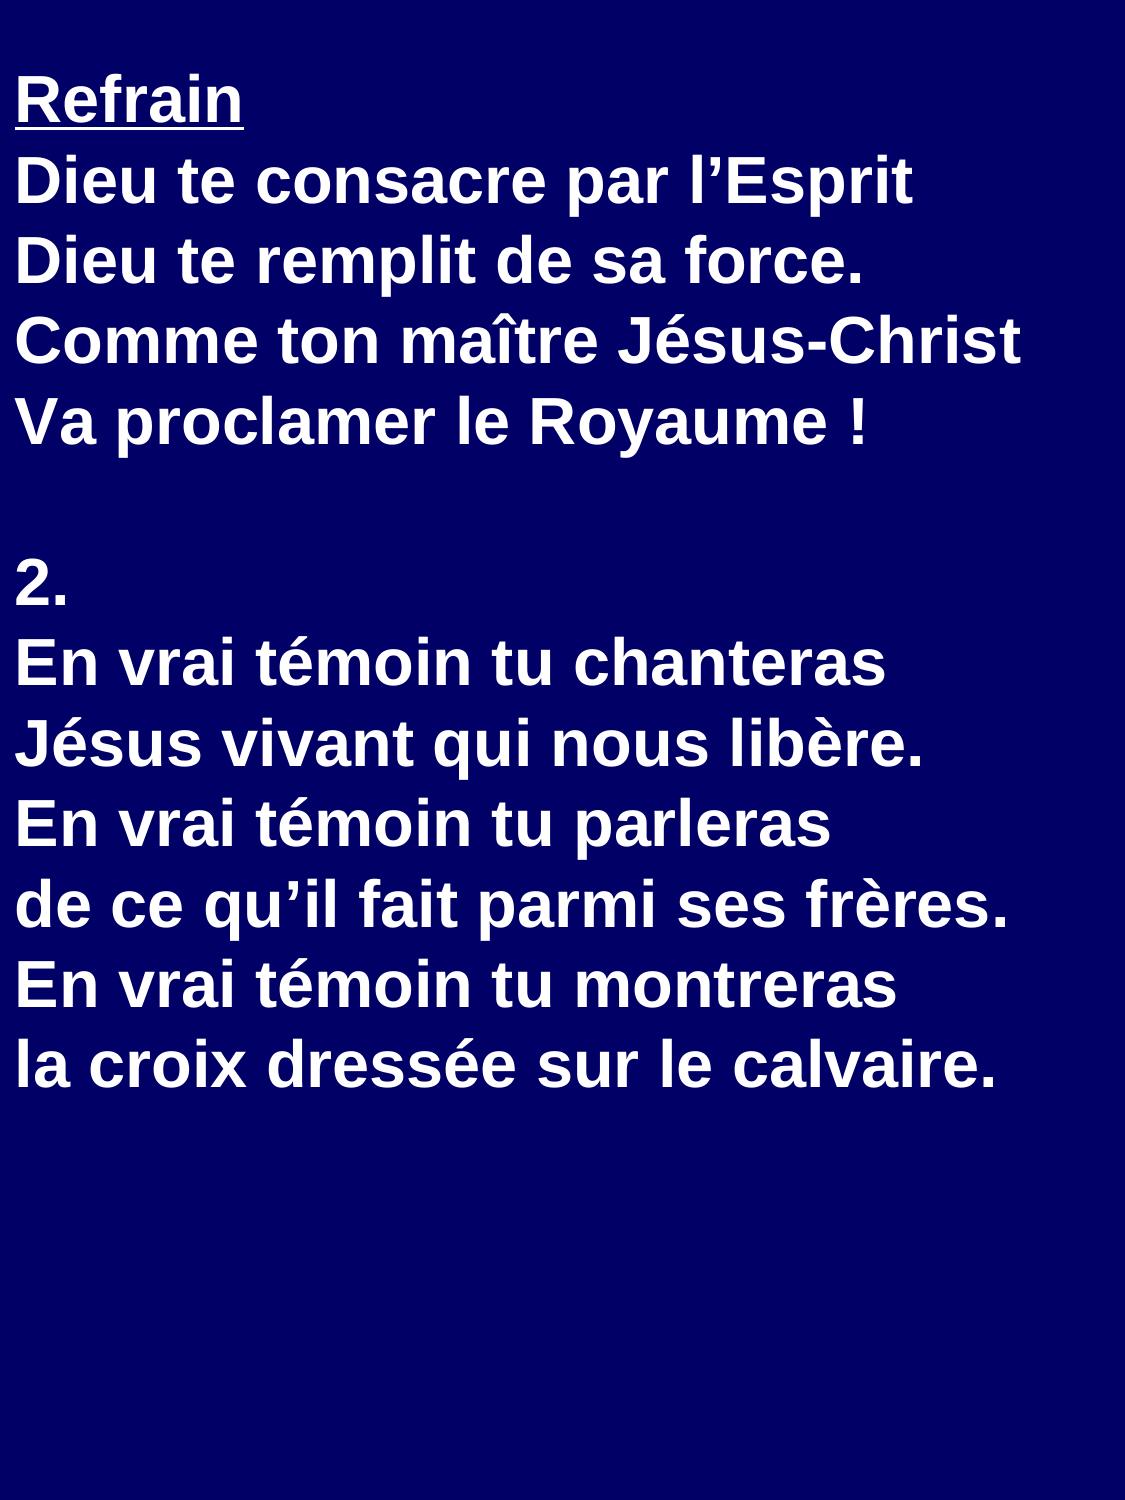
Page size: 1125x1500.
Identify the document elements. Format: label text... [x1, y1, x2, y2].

text_box Refrain Dieu te consacre par l’Esprit Dieu te remplit de sa force. Comme ton maître Jésus-Christ Va proclamer le Royaume ! 2. En vrai témoin tu chanteras Jésus vivant qui nous libère. En vrai témoin tu parleras de ce qu’il fait parmi ses frères. En vrai témoin tu montreras la croix dressée sur le calvaire. [0, 48, 1125, 1109]
